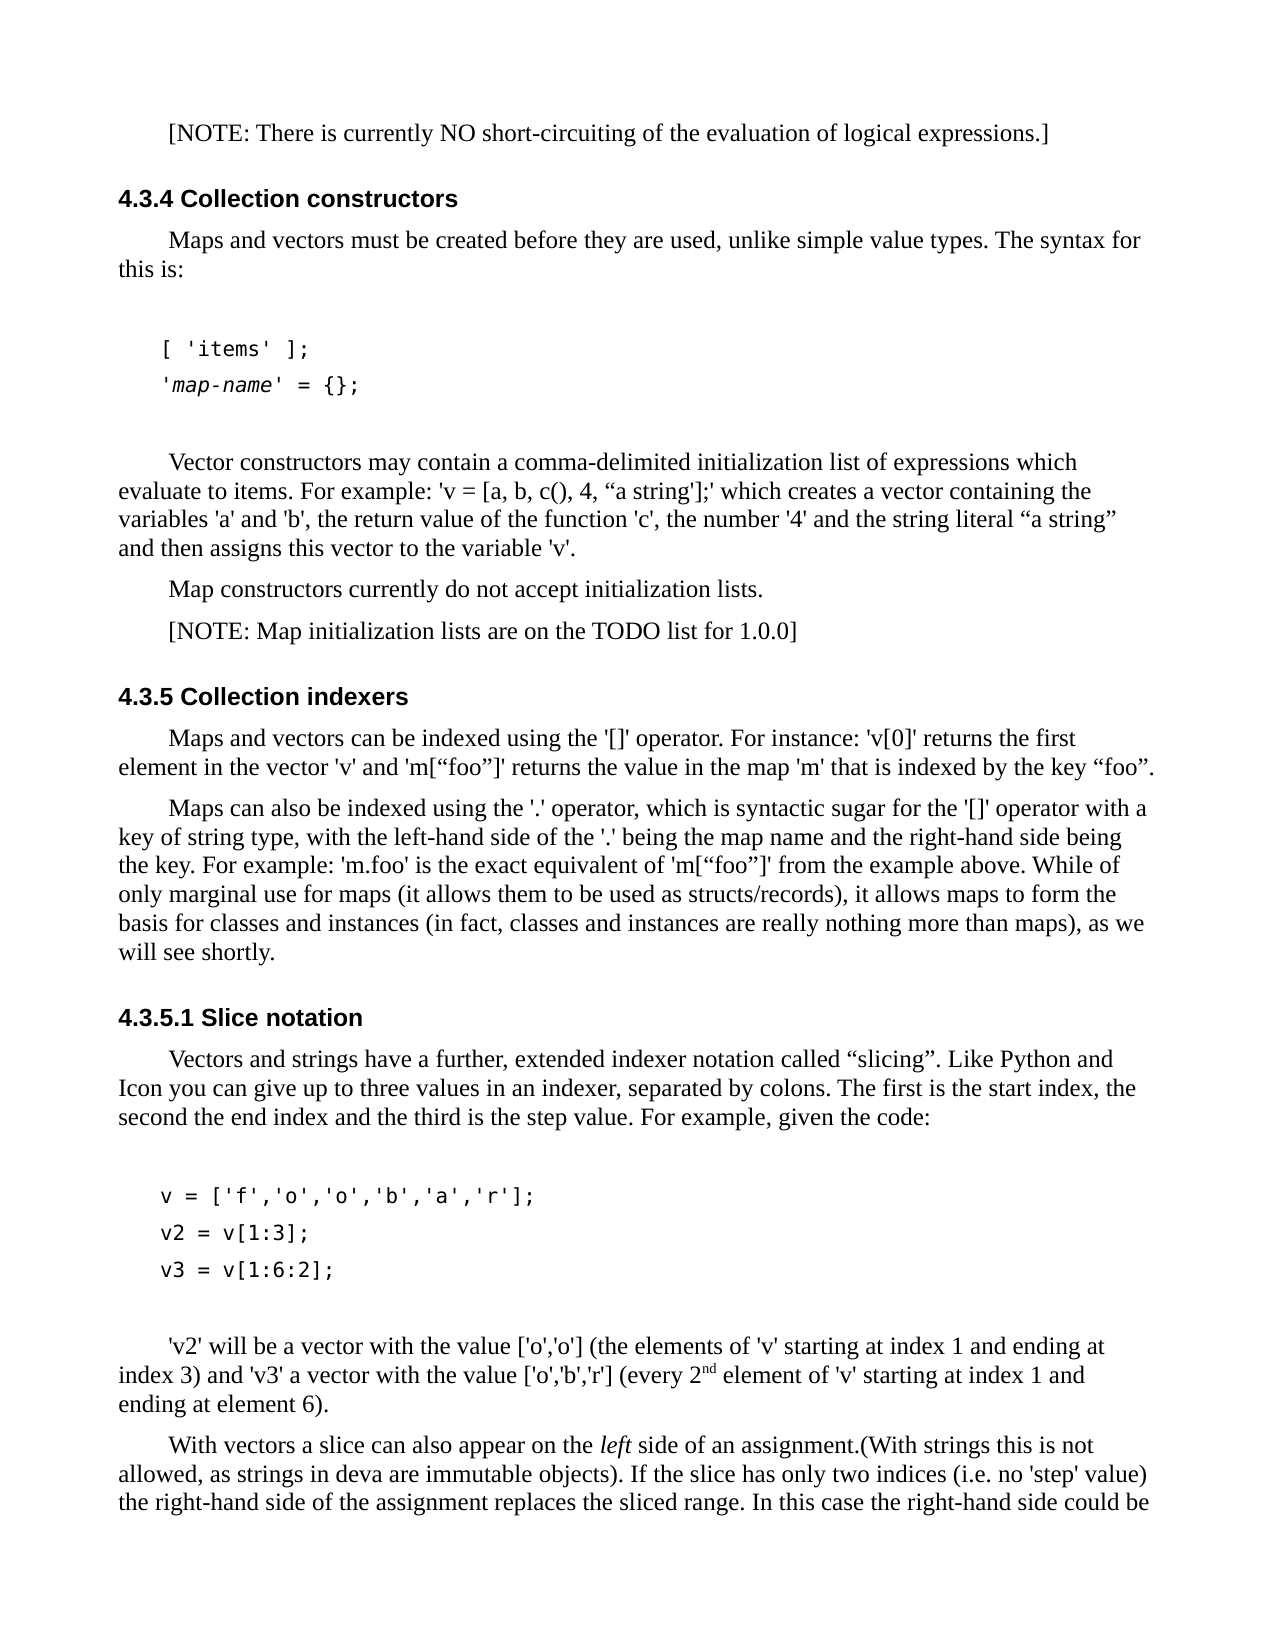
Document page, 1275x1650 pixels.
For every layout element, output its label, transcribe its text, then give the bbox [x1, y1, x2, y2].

text Vector constructors may contain a comma-delimited initialization list of expressions which evaluate to items. For example: 'v = [a, b, c(), 4, “a string'];' which creates a vector containing the variables 'a' and 'b', the return value of the function 'c', the number '4' and the string literal “a string” and then assigns this vector to the variable 'v'. [118, 447, 1157, 562]
subtitle 4.3.5.1 Slice notation [118, 1003, 1157, 1032]
text 'map-name' = {}; [118, 373, 1157, 398]
text [NOTE: Map initialization lists are on the TODO list for 1.0.0] [118, 616, 1157, 644]
subtitle 4.3.5 Collection indexers [118, 682, 1157, 711]
text v3 = v[1:6:2]; [118, 1258, 1157, 1282]
text 'v2' will be a vector with the value ['o','o'] (the elements of 'v' starting at index 1 and ending at index 3) and 'v3' a vector with the value ['o','b','r'] (every 2nd element of 'v' starting at index 1 and ending at element 6). [118, 1331, 1157, 1417]
text Map constructors currently do not accept initialization lists. [118, 574, 1157, 603]
text v2 = v[1:3]; [118, 1221, 1157, 1245]
subtitle 4.3.4 Collection constructors [118, 184, 1157, 213]
text With vectors a slice can also appear on the left side of an assignment.(With strings this is not allowed, as strings in deva are immutable objects). If the slice has only two indices (i.e. no 'step' value) the right-hand side of the assignment replaces the sliced range. In this case the right-hand side could be [118, 1430, 1157, 1516]
text Maps and vectors can be indexed using the '[]' operator. For instance: 'v[0]' returns the first element in the vector 'v' and 'm[“foo”]' returns the value in the map 'm' that is indexed by the key “foo”. [118, 723, 1157, 781]
text v = ['f','o','o','b','a','r']; [118, 1184, 1157, 1208]
text [NOTE: There is currently NO short-circuiting of the evaluation of logical expressions.] [118, 118, 1157, 147]
text Vectors and strings have a further, extended indexer notation called “slicing”. Like Python and Icon you can give up to three values in an indexer, separated by colons. The first is the start index, the second the end index and the third is the step value. For example, given the code: [118, 1044, 1157, 1130]
text Maps can also be indexed using the '.' operator, which is syntactic sugar for the '[]' operator with a key of string type, with the left-hand side of the '.' being the map name and the right-hand side being the key. For example: 'm.foo' is the exact equivalent of 'm[“foo”]' from the example above. While of only marginal use for maps (it allows them to be used as structs/records), it allows maps to form the basis for classes and instances (in fact, classes and instances are really nothing more than maps), as we will see shortly. [118, 793, 1157, 966]
text Maps and vectors must be created before they are used, unlike simple value types. The syntax for this is: [118, 225, 1157, 283]
text [ 'items' ]; [118, 337, 1157, 361]
